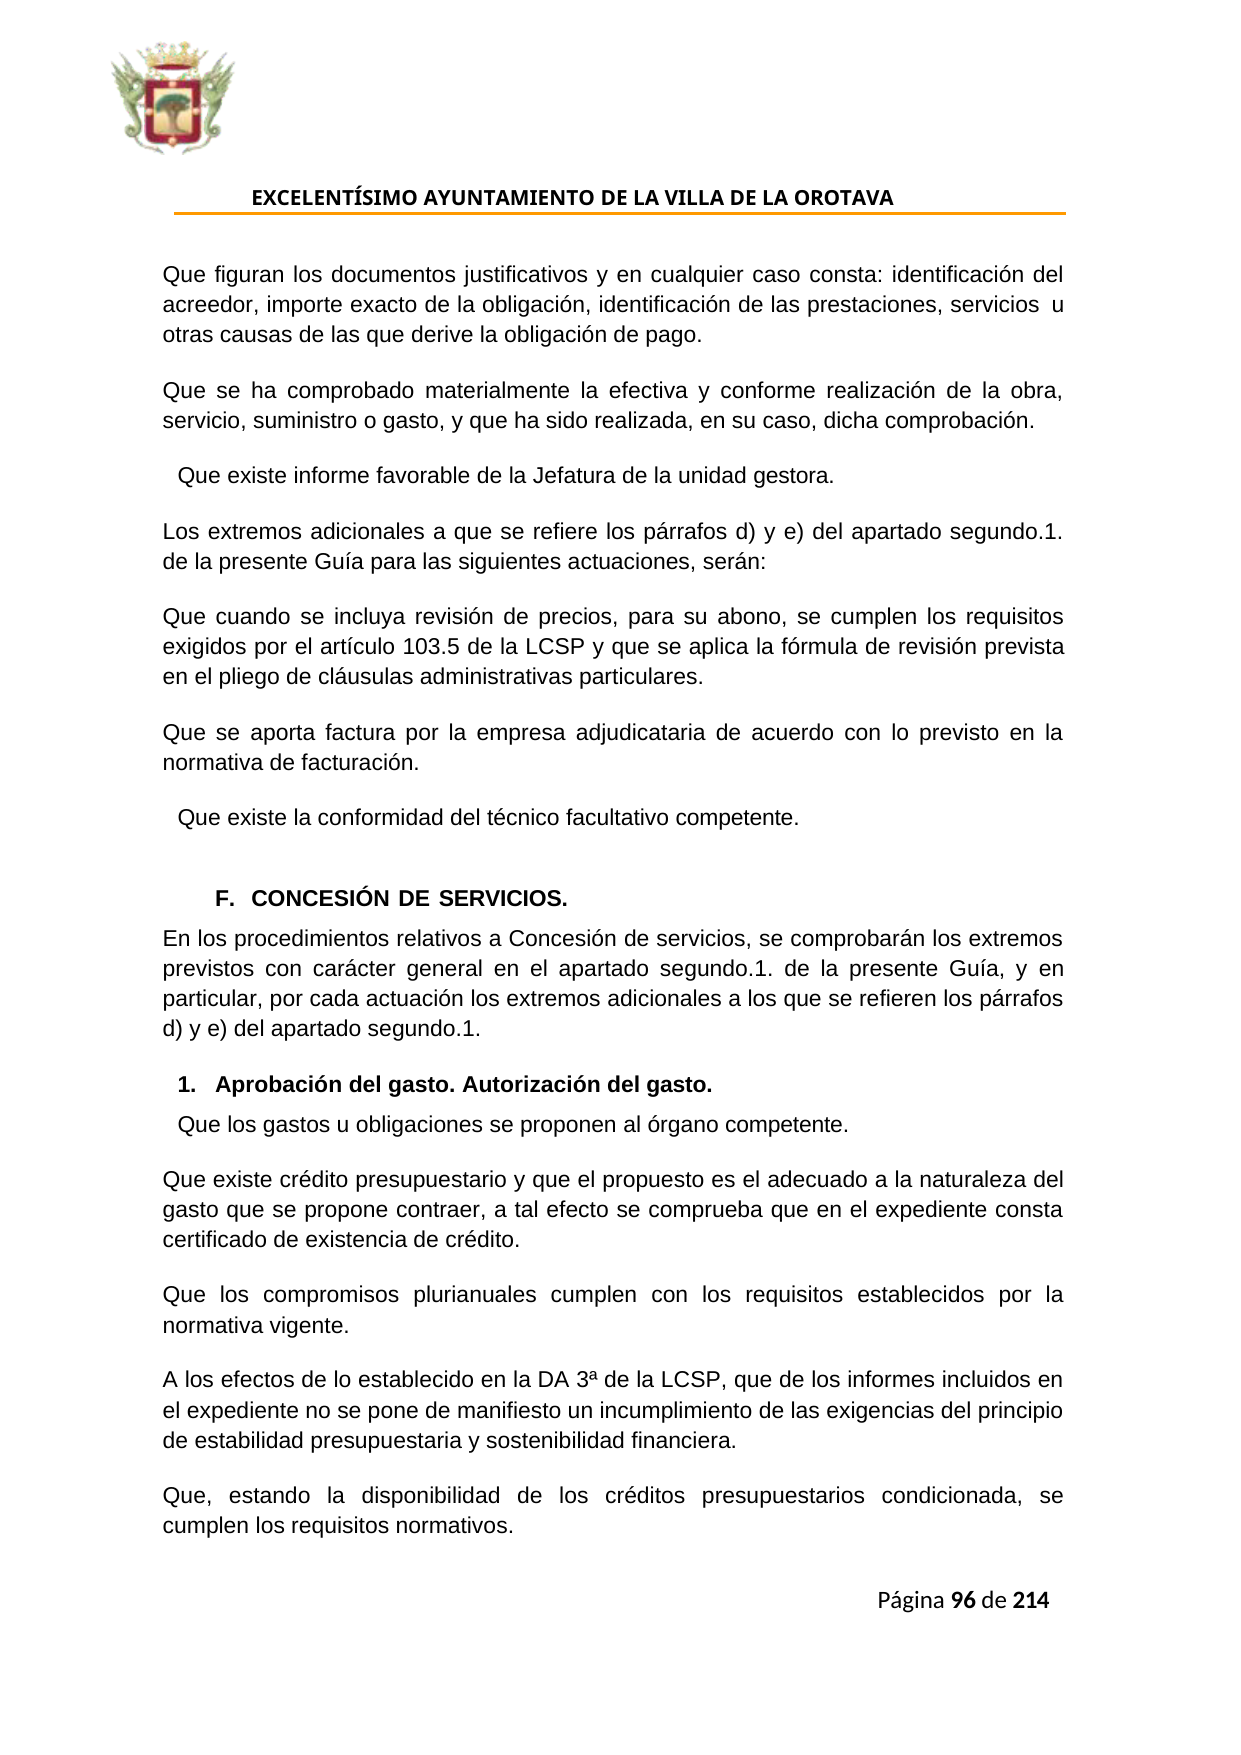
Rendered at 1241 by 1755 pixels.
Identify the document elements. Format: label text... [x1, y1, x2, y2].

list Aprobación del gasto. Autorización del gasto. [177, 1071, 1078, 1097]
text Que existe informe favorable de la Jefatura de la unidad gestora. [177, 462, 1078, 488]
text Que los gastos u obligaciones se proponen al órgano competente. [177, 1111, 1078, 1137]
text Que se ha comprobado materialmente la efectiva y conforme realización de la obra, servicio, suministro o gasto, y que ha sido realizada, en su caso, dicha comprobación. [162, 377, 1064, 433]
text Que, estando la disponibilidad de los créditos presupuestarios condicionada, se cumplen los requisitos normativos. [162, 1482, 1064, 1539]
text Que figuran los documentos justificativos y en cualquier caso consta: identificación del acreedor, importe exacto de la obligación, identificación de las prestaciones, servicios u otras causas de las que derive la obligación de pago. [162, 261, 1064, 348]
text Los extremos adicionales a que se refiere los párrafos d) y e) del apartado segundo.1. de la presente Guía para las siguientes actuaciones, serán: [162, 518, 1064, 574]
text En los procedimientos relativos a Concesión de servicios, se comprobarán los extremos previstos con carácter general en el apartado segundo.1. de la presente Guía, y en particular, por cada actuación los extremos adicionales a los que se refieren los párrafos d) y e) del apartado segundo.1. [162, 924, 1064, 1041]
text Que cuando se incluya revisión de precios, para su abono, se cumplen los requisitos exigidos por el artículo 103.5 de la LCSP y que se aplica la fórmula de revisión prevista en el pliego de cláusulas administrativas particulares. [162, 603, 1064, 690]
text A los efectos de lo establecido en la DA 3ª de la LCSP, que de los informes incluidos en el expediente no se pone de manifiesto un incumplimiento de las exigencias del principio de estabilidad presupuestaria y sostenibilidad financiera. [162, 1366, 1064, 1453]
text Que existe la conformidad del técnico facultativo competente. [177, 804, 1078, 830]
list CONCESIÓN DE SERVICIOS. [215, 884, 1078, 911]
text Que existe crédito presupuestario y que el propuesto es el adecuado a la naturaleza del gasto que se propone contraer, a tal efecto se comprueba que en el expediente consta certificado de existencia de crédito. [162, 1166, 1064, 1253]
text Que los compromisos plurianuales cumplen con los requisitos establecidos por la normativa vigente. [162, 1281, 1064, 1338]
text Que se aporta factura por la empresa adjudicataria de acuerdo con lo previsto en la normativa de facturación. [162, 719, 1064, 775]
